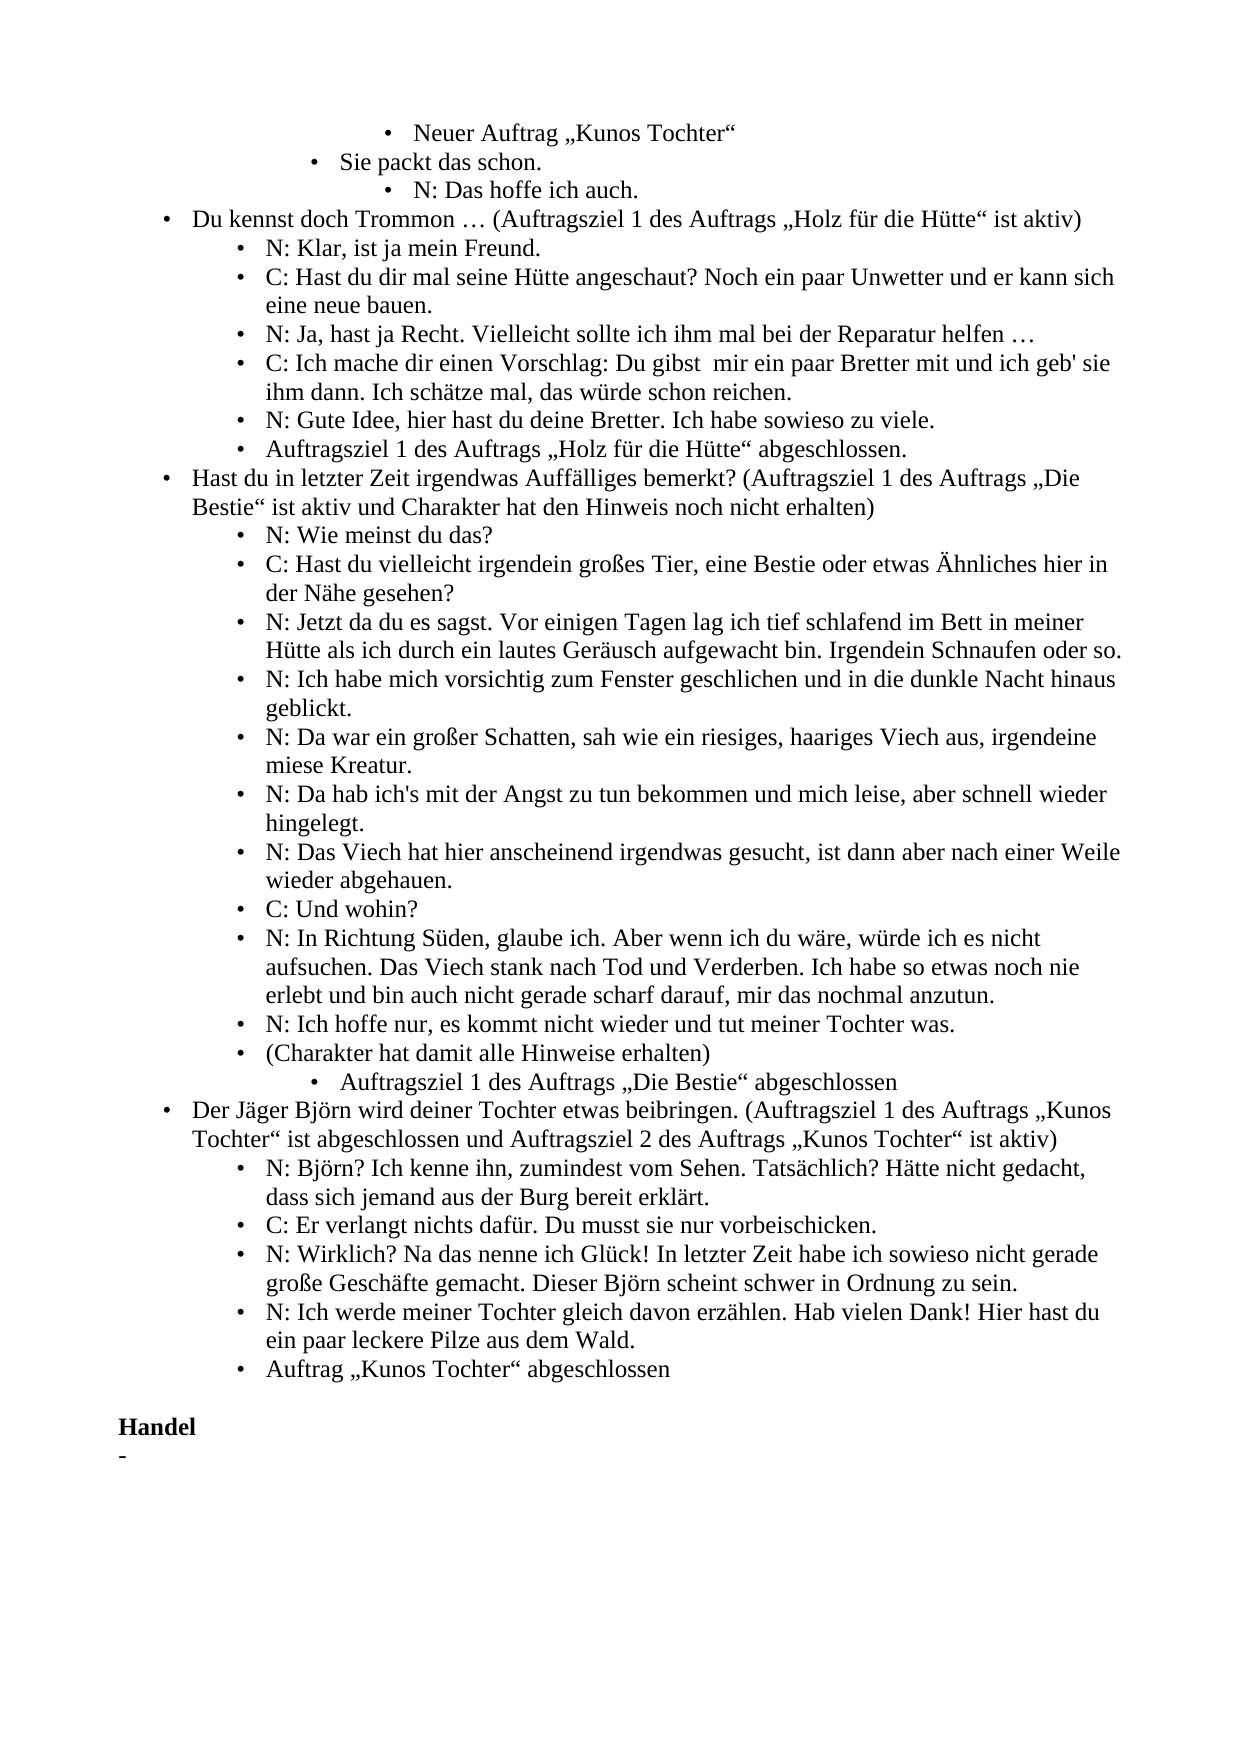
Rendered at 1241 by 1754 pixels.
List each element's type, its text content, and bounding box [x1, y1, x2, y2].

list N: Da hab ich's mit der Angst zu tun bekommen und mich leise, aber schnell wieder hingelegt. [236, 779, 1122, 837]
text Handel [118, 1412, 1122, 1441]
list N: In Richtung Süden, glaube ich. Aber wenn ich du wäre, würde ich es nicht aufsuchen. Das Viech stank nach Tod und Verderben. Ich habe so etwas noch nie erlebt und bin auch nicht gerade scharf darauf, mir das nochmal anzutun. [236, 923, 1122, 1009]
list Neuer Auftrag „Kunos Tochter“ [384, 118, 1122, 147]
list C: Hast du vielleicht irgendein großes Tier, eine Bestie oder etwas Ähnliches hier in der Nähe gesehen? [236, 549, 1122, 607]
list N: Klar, ist ja mein Freund. [236, 233, 1122, 262]
list N: Wirklich? Na das nenne ich Glück! In letzter Zeit habe ich sowieso nicht gerade große Geschäfte gemacht. Dieser Björn scheint schwer in Ordnung zu sein. [236, 1239, 1122, 1297]
list N: Jetzt da du es sagst. Vor einigen Tagen lag ich tief schlafend im Bett in meiner Hütte als ich durch ein lautes Geräusch aufgewacht bin. Irgendein Schnaufen oder so. [236, 607, 1122, 664]
list N: Ich habe mich vorsichtig zum Fenster geschlichen und in die dunkle Nacht hinaus geblickt. [236, 664, 1122, 722]
list N: Gute Idee, hier hast du deine Bretter. Ich habe sowieso zu viele. [236, 406, 1122, 434]
list N: Ich werde meiner Tochter gleich davon erzählen. Hab vielen Dank! Hier hast du ein paar leckere Pilze aus dem Wald. [236, 1297, 1122, 1354]
list Der Jäger Björn wird deiner Tochter etwas beibringen. (Auftragsziel 1 des Auftrags „Kunos Tochter“ ist abgeschlossen und Auftragsziel 2 des Auftrags „Kunos Tochter“ ist aktiv) [162, 1096, 1122, 1153]
list (Charakter hat damit alle Hinweise erhalten) [236, 1038, 1122, 1067]
list Hast du in letzter Zeit irgendwas Auffälliges bemerkt? (Auftragsziel 1 des Auftrags „Die Bestie“ ist aktiv und Charakter hat den Hinweis noch nicht erhalten) [162, 463, 1122, 521]
list Auftragsziel 1 des Auftrags „Die Bestie“ abgeschlossen [310, 1067, 1122, 1096]
list C: Und wohin? [236, 894, 1122, 923]
list Du kennst doch Trommon … (Auftragsziel 1 des Auftrags „Holz für die Hütte“ ist aktiv) [162, 204, 1122, 233]
list C: Er verlangt nichts dafür. Du musst sie nur vorbeischicken. [236, 1211, 1122, 1239]
list N: Das Viech hat hier anscheinend irgendwas gesucht, ist dann aber nach einer Weile wieder abgehauen. [236, 837, 1122, 894]
list C: Hast du dir mal seine Hütte angeschaut? Noch ein paar Unwetter und er kann sich eine neue bauen. [236, 262, 1122, 319]
list C: Ich mache dir einen Vorschlag: Du gibst mir ein paar Bretter mit und ich geb' sie ihm dann. Ich schätze mal, das würde schon reichen. [236, 348, 1122, 406]
list N: Wie meinst du das? [236, 521, 1122, 549]
list N: Da war ein großer Schatten, sah wie ein riesiges, haariges Viech aus, irgendeine miese Kreatur. [236, 722, 1122, 779]
list Auftragsziel 1 des Auftrags „Holz für die Hütte“ abgeschlossen. [236, 434, 1122, 463]
list Auftrag „Kunos Tochter“ abgeschlossen [236, 1354, 1122, 1383]
list N: Das hoffe ich auch. [384, 176, 1122, 204]
list N: Ich hoffe nur, es kommt nicht wieder und tut meiner Tochter was. [236, 1009, 1122, 1038]
list N: Björn? Ich kenne ihn, zumindest vom Sehen. Tatsächlich? Hätte nicht gedacht, dass sich jemand aus der Burg bereit erklärt. [236, 1153, 1122, 1211]
list N: Ja, hast ja Recht. Vielleicht sollte ich ihm mal bei der Reparatur helfen … [236, 319, 1122, 348]
text - [118, 1441, 1122, 1469]
list Sie packt das schon. [310, 147, 1122, 176]
